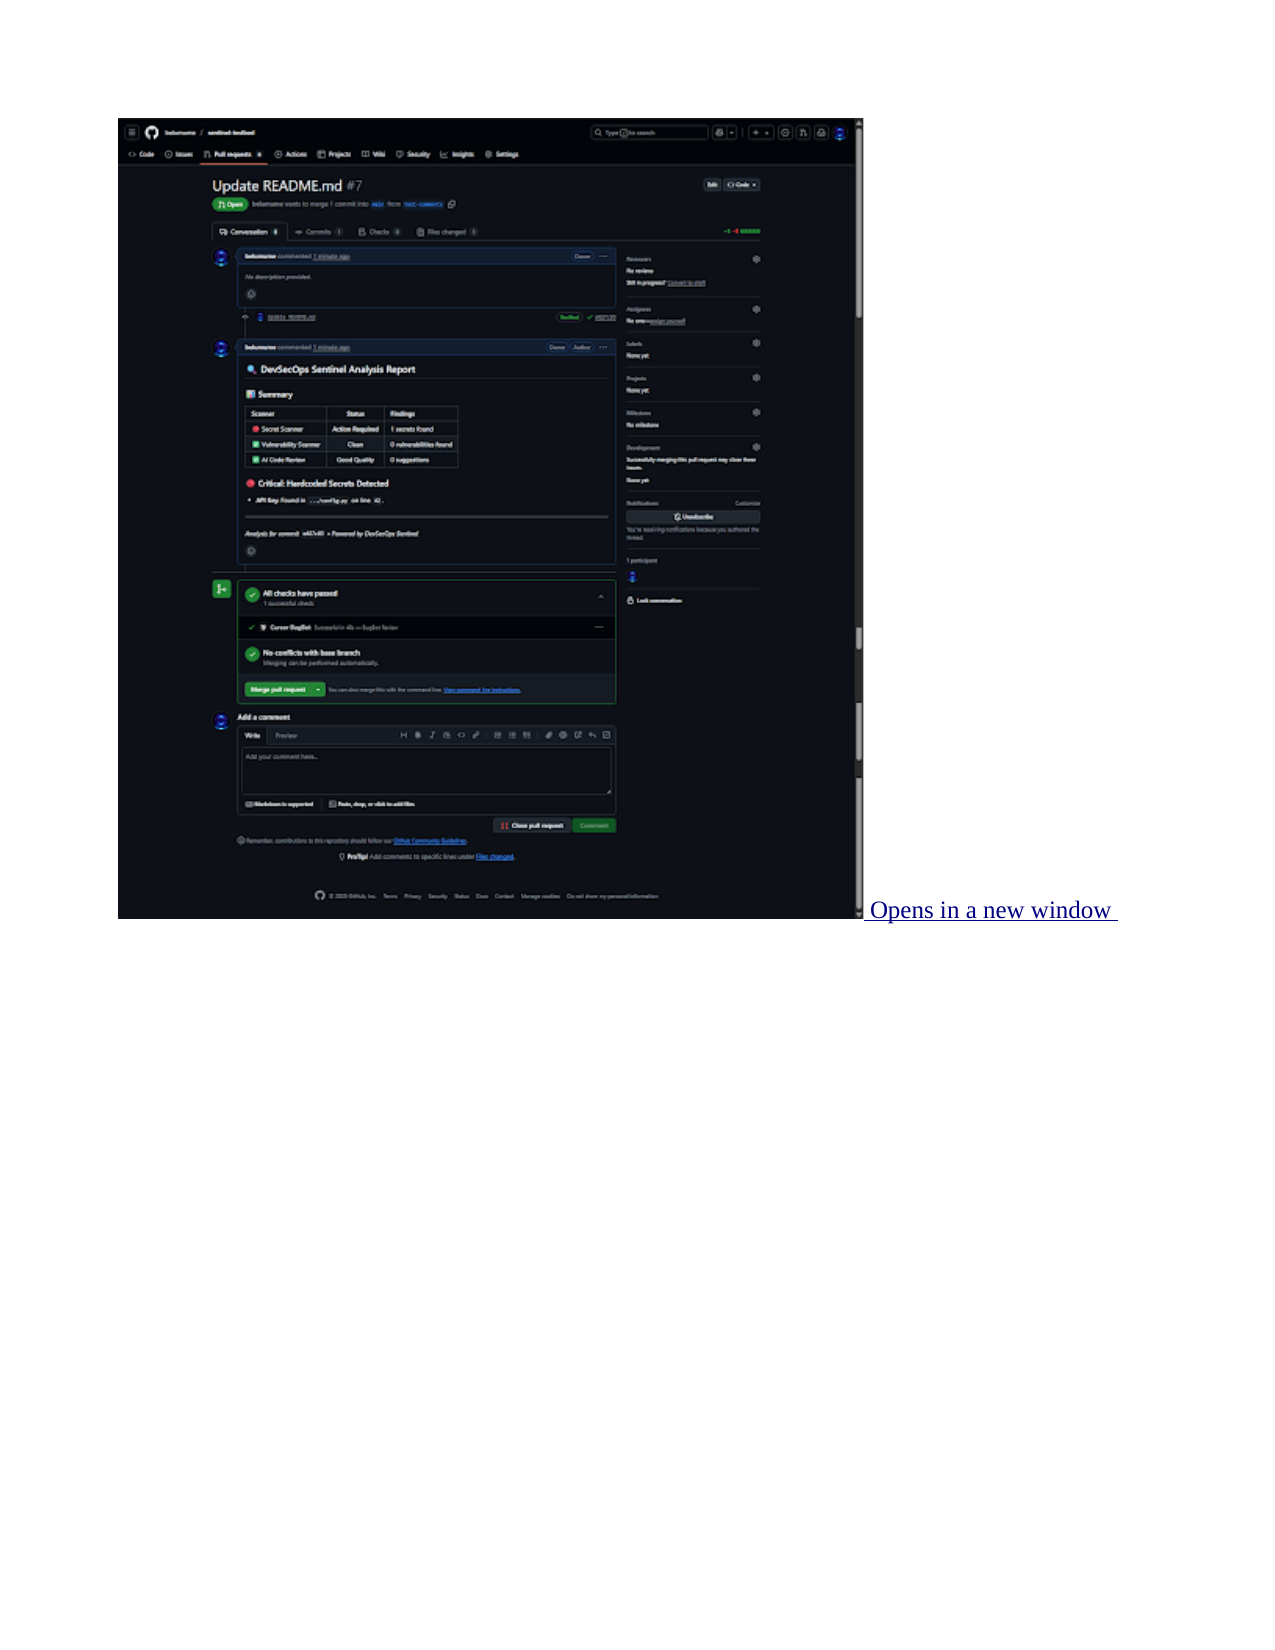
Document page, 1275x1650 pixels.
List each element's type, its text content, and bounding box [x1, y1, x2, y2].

text Opens in a new window [118, 892, 1157, 923]
picture [118, 118, 864, 919]
